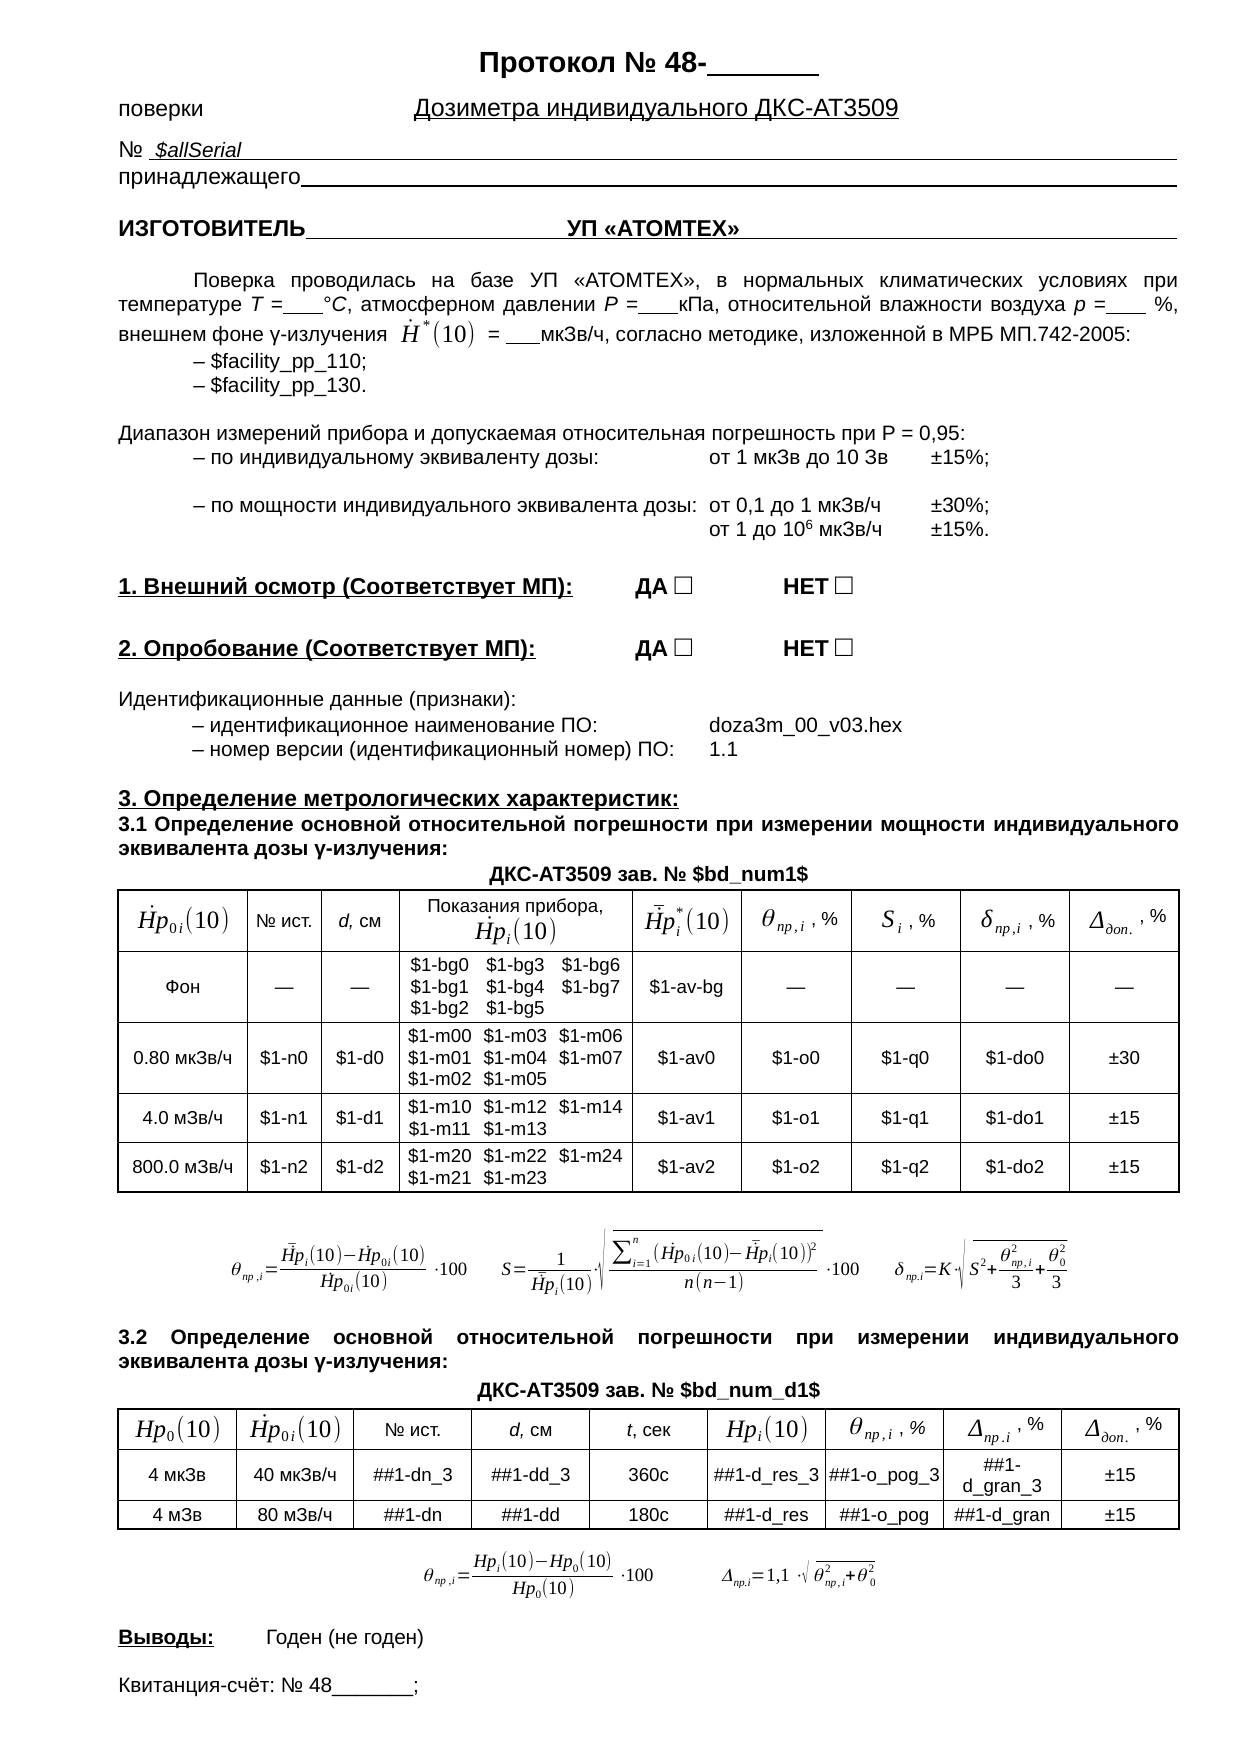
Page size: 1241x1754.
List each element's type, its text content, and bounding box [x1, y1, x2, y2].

table_header ДКС-АТ3509 зав. № $bd_num_d1$ [118, 1373, 1179, 1408]
text – идентификационное наименование ПО: doza3m_00_v03.hex [118, 711, 1179, 737]
table_cell ##1-dn [354, 1501, 471, 1528]
text Поверка проводилась на базе УП «АТОМТЕХ», в нормальных климатических условиях при температуре Т = °С, атмосферном давлении Р = кПа, относительной влажности воздуха р = %, внешнем фоне γ-излучения = мкЗв/ч, согласно методике, изложенной в МРБ МП.742-2005: [118, 268, 1179, 349]
table_cell , % [1070, 891, 1178, 951]
text принадлежащего [118, 163, 1179, 189]
table_cell ##1-d_gran [944, 1501, 1061, 1528]
table_cell , % [852, 891, 960, 951]
table_cell , % [961, 891, 1069, 951]
table_cell $1-av1 [633, 1094, 741, 1142]
table_cell $1-n2 [248, 1143, 321, 1191]
table_cell $1-d0 [322, 1023, 399, 1093]
table_cell — [1070, 952, 1178, 1022]
table_cell — [322, 952, 399, 1022]
table_cell $1-o0 [742, 1023, 851, 1093]
table_cell ##1-d_res [708, 1501, 825, 1528]
text – номер версии (идентификационный номер) ПО: 1.1 [118, 737, 1179, 761]
table_cell [633, 891, 741, 951]
table_cell — [742, 952, 851, 1022]
table_cell 4 мЗв [119, 1501, 236, 1528]
table_cell ±15 [1062, 1501, 1178, 1528]
table_cell 4 мкЗв [119, 1450, 236, 1499]
text 3.1 Определение основной относительной погрешности при измерении мощности индивидуального эквивалента дозы γ-излучения: [118, 811, 1179, 859]
table_cell ±15 [1062, 1450, 1178, 1499]
table_cell № ист. [354, 1410, 471, 1449]
table_cell — [961, 952, 1069, 1022]
table_cell $1-q2 [852, 1143, 960, 1191]
text 1. Внешний осмотр (Соответствует МП): ДА □ НЕТ □ [118, 567, 1179, 601]
text – $facility_pp_110; [118, 349, 1179, 373]
table_cell $1-q0 [852, 1023, 960, 1093]
table_cell Показания прибора, [400, 891, 632, 951]
text от 1 до 106 мкЗв/ч ±15%. [118, 517, 1179, 541]
table_cell ##1-o_pog_3 [826, 1450, 943, 1499]
table_cell $1-av0 [633, 1023, 741, 1093]
table_cell [119, 891, 247, 951]
text 3. Определение метрологических характеристик: [118, 785, 1179, 811]
table_cell d, см [472, 1410, 589, 1449]
table_cell , % [944, 1410, 1061, 1449]
table_cell $1-m20 $1-m21 $1-m22 $1-m23 $1-m24 [400, 1143, 632, 1191]
table_cell , % [742, 891, 851, 951]
table_cell 40 мкЗв/ч [237, 1450, 353, 1499]
table_cell , % [826, 1410, 943, 1449]
table_cell $1-n1 [248, 1094, 321, 1142]
table_cell ##1-dd [472, 1501, 589, 1528]
table_cell 80 мЗв/ч [237, 1501, 353, 1528]
table_cell $1-o1 [742, 1094, 851, 1142]
table_cell 180c [590, 1501, 707, 1528]
table_cell [119, 1410, 236, 1449]
table_cell $1-av2 [633, 1143, 741, 1191]
text Квитанция-счёт: № 48_______; [118, 1673, 1179, 1697]
text – $facility_pp_130. [118, 373, 1179, 397]
table_cell 4.0 мЗв/ч [119, 1094, 247, 1142]
table_cell ±15 [1070, 1143, 1178, 1191]
text Диапазон измерений прибора и допускаемая относительная погрешность при Р = 0,95: [118, 421, 1179, 445]
table_cell ##1-d_gran_3 [944, 1450, 1061, 1499]
table_cell $1-q1 [852, 1094, 960, 1142]
text – по индивидуальному эквиваленту дозы: от 1 мкЗв до 10 Зв ±15%; [118, 445, 1179, 469]
table_cell № ист. [248, 891, 321, 951]
table_cell ##1-dn_3 [354, 1450, 471, 1499]
text Протокол № 48- [88, 45, 1179, 79]
text 2. Опробование (Соответствует МП): ДА □ НЕТ □ [118, 629, 1179, 663]
table_cell ±30 [1070, 1023, 1178, 1093]
text № $allSerial [118, 136, 1179, 163]
table_cell d, см [322, 891, 399, 951]
table_cell $1-do1 [961, 1094, 1069, 1142]
text поверки Дозиметра индивидуального ДКС-АТ3509 [118, 93, 1179, 122]
table_cell — [248, 952, 321, 1022]
table_cell , % [1062, 1410, 1178, 1449]
table_header ДКС-АТ3509 зав. № $bd_num1$ [118, 859, 1179, 889]
table_cell [708, 1410, 825, 1449]
table_cell — [852, 952, 960, 1022]
table_cell $1-o2 [742, 1143, 851, 1191]
text 3.2 Определение основной относительной погрешности при измерении индивидуального эквивалента дозы γ-излучения: [118, 1324, 1179, 1372]
text Идентификационные данные (признаки): [118, 687, 1179, 711]
table_cell ##1-d_res_3 [708, 1450, 825, 1499]
table_cell $1-m00 $1-m01 $1-m02 $1-m03 $1-m04 $1-m05 $1-m06 $1-m07 [400, 1023, 632, 1093]
table_cell [237, 1410, 353, 1449]
table_cell 360c [590, 1450, 707, 1499]
text Выводы: Годен (не годен) [118, 1625, 1179, 1649]
table_cell $1-d2 [322, 1143, 399, 1191]
table_cell $1-n0 [248, 1023, 321, 1093]
table_cell $1-d1 [322, 1094, 399, 1142]
table_cell ±15 [1070, 1094, 1178, 1142]
text – по мощности индивидуального эквивалента дозы: от 0,1 до 1 мкЗв/ч ±30%; [118, 493, 1179, 517]
table_cell t, сек [590, 1410, 707, 1449]
table_cell $1-m10 $1-m11 $1-m12 $1-m13 $1-m14 [400, 1094, 632, 1142]
table_cell ##1-o_pog [826, 1501, 943, 1528]
table_cell 800.0 мЗв/ч [119, 1143, 247, 1191]
text ИЗГОТОВИТЕЛЬ УП «АТОМТЕХ» [118, 215, 1179, 242]
table_cell $1-bg0 $1-bg1 $1-bg2 $1-bg3 $1-bg4 $1-bg5 $1-bg6 $1-bg7 [400, 952, 632, 1022]
table_cell Фон [119, 952, 247, 1022]
table_cell $1-do2 [961, 1143, 1069, 1191]
table_cell $1-do0 [961, 1023, 1069, 1093]
table_cell ##1-dd_3 [472, 1450, 589, 1499]
table_cell $1-av-bg [633, 952, 741, 1022]
table_cell 0.80 мкЗв/ч [119, 1023, 247, 1093]
